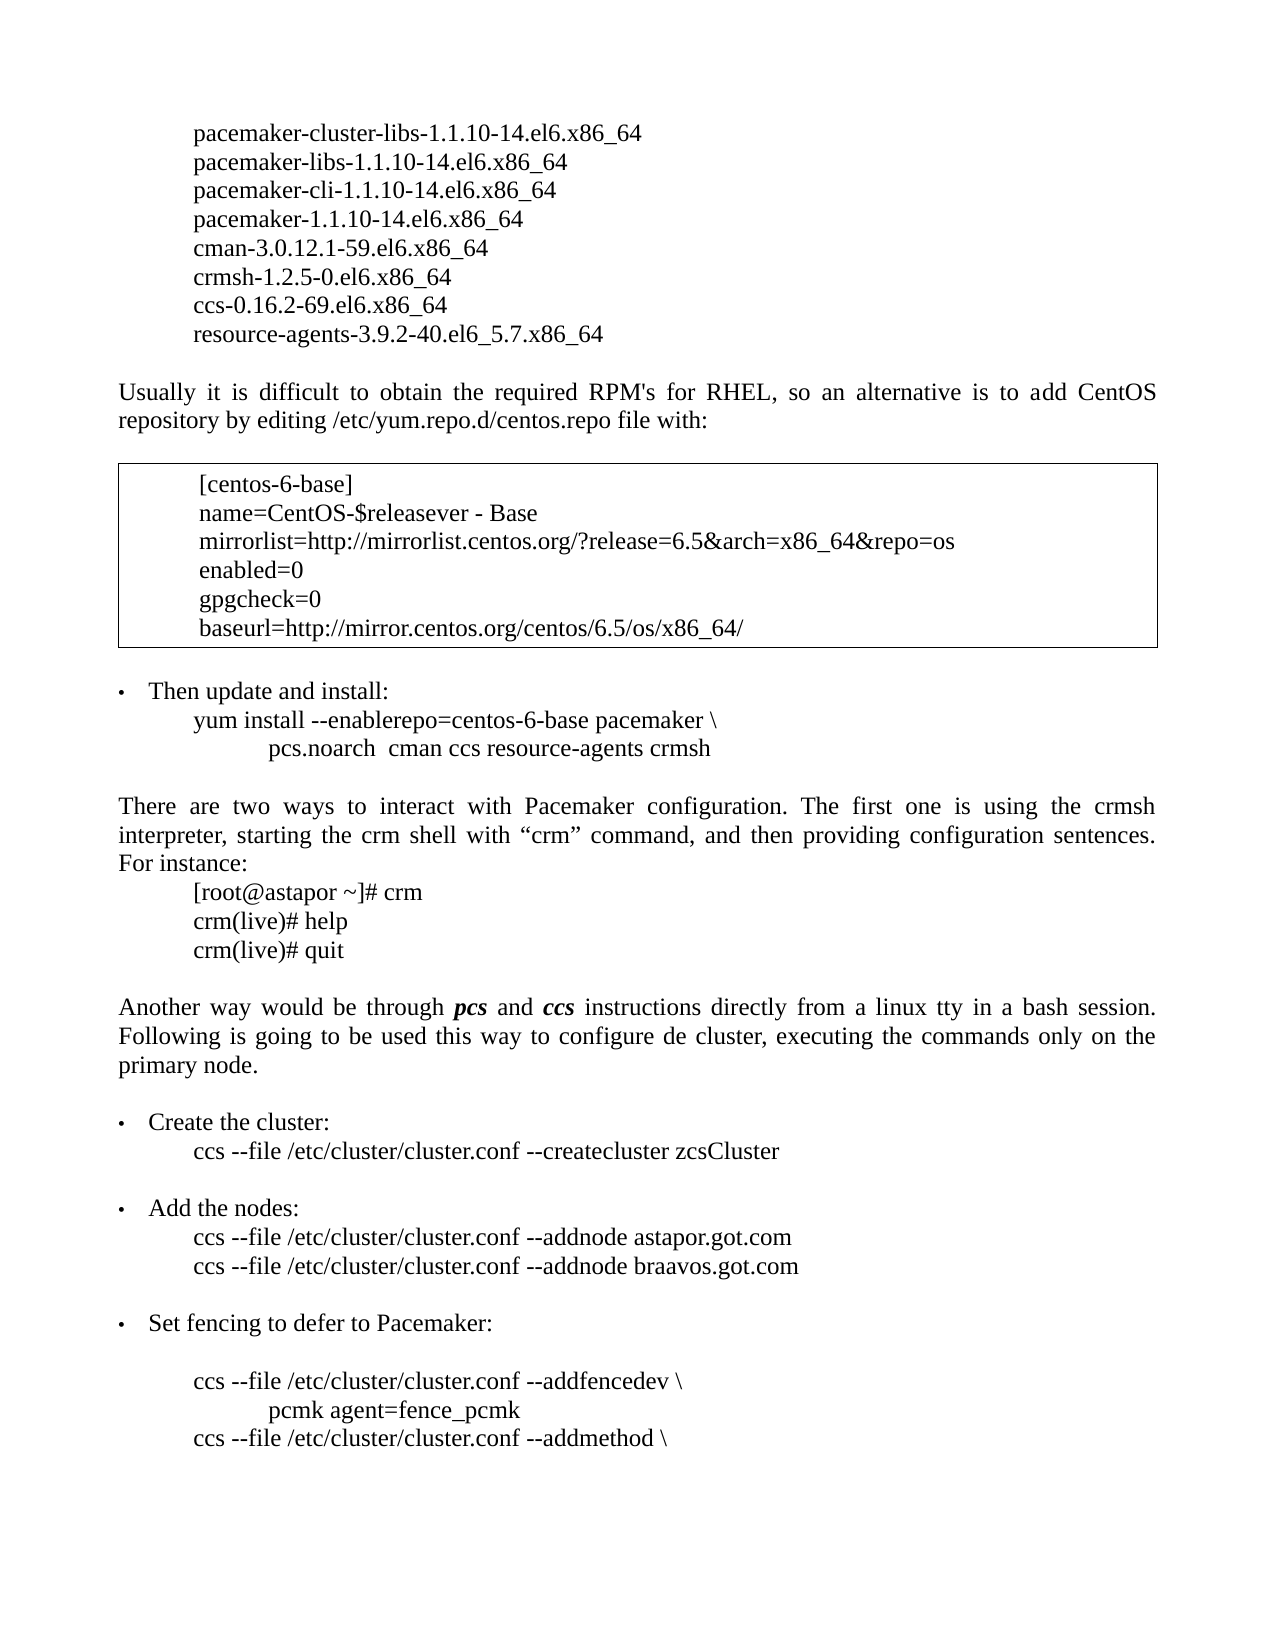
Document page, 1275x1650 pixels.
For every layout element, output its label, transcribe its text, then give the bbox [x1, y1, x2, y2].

text ccs-0.16.2-69.el6.x86_64 [193, 291, 1157, 319]
text crmsh-1.2.5-0.el6.x86_64 [193, 262, 1157, 291]
list Set fencing to defer to Pacemaker: [118, 1308, 1157, 1337]
text resource-agents-3.9.2-40.el6_5.7.x86_64 [193, 319, 1157, 348]
list Then update and install: [118, 676, 1157, 705]
text cman-3.0.12.1-59.el6.x86_64 [193, 233, 1157, 262]
text pcs.noarch cman ccs resource-agents crmsh [118, 733, 1157, 762]
text pacemaker-cluster-libs-1.1.10-14.el6.x86_64 [193, 118, 1157, 147]
text yum install --enablerepo=centos-6-base pacemaker \ [118, 705, 1157, 733]
text There are two ways to interact with Pacemaker configuration. The first one is using the crmsh interpreter, starting the crm shell with “crm” command, and then providing configuration sentences. For instance: [118, 791, 1157, 877]
list Add the nodes: [118, 1193, 1157, 1222]
text pacemaker-1.1.10-14.el6.x86_64 [193, 204, 1157, 233]
text [root@astapor ~]# crm [118, 877, 1157, 906]
text Usually it is difficult to obtain the required RPM's for RHEL, so an alternative is to add CentOS repository by editing /etc/yum.repo.d/centos.repo file with: [118, 377, 1157, 434]
text pcmk agent=fence_pcmk [118, 1395, 1157, 1423]
text ccs --file /etc/cluster/cluster.conf --addmethod \ [118, 1423, 1157, 1452]
text pacemaker-libs-1.1.10-14.el6.x86_64 [193, 147, 1157, 176]
text crm(live)# help [118, 906, 1157, 935]
text ccs --file /etc/cluster/cluster.conf --addfencedev \ [118, 1366, 1157, 1395]
text pacemaker-cli-1.1.10-14.el6.x86_64 [193, 176, 1157, 204]
text ccs --file /etc/cluster/cluster.conf --createcluster zcsCluster [118, 1136, 1157, 1165]
text Another way would be through pcs and ccs instructions directly from a linux tty in a bash session. Following is going to be used this way to configure de cluster, executing the commands only on the primary node. [118, 992, 1157, 1078]
list Create the cluster: [118, 1107, 1157, 1136]
text ccs --file /etc/cluster/cluster.conf --addnode braavos.got.com [118, 1251, 1157, 1280]
text crm(live)# quit [118, 935, 1157, 963]
table_header [centos-6-base] name=CentOS-$releasever - Base mirrorlist=http://mirrorlist.centos.org/?release=6.5&arch=x86_64&repo=os enabled=0 gpgcheck=0 baseurl=http://mirror.centos.org/centos/6.5/os/x86_64/ [119, 464, 1157, 647]
text ccs --file /etc/cluster/cluster.conf --addnode astapor.got.com [118, 1222, 1157, 1251]
